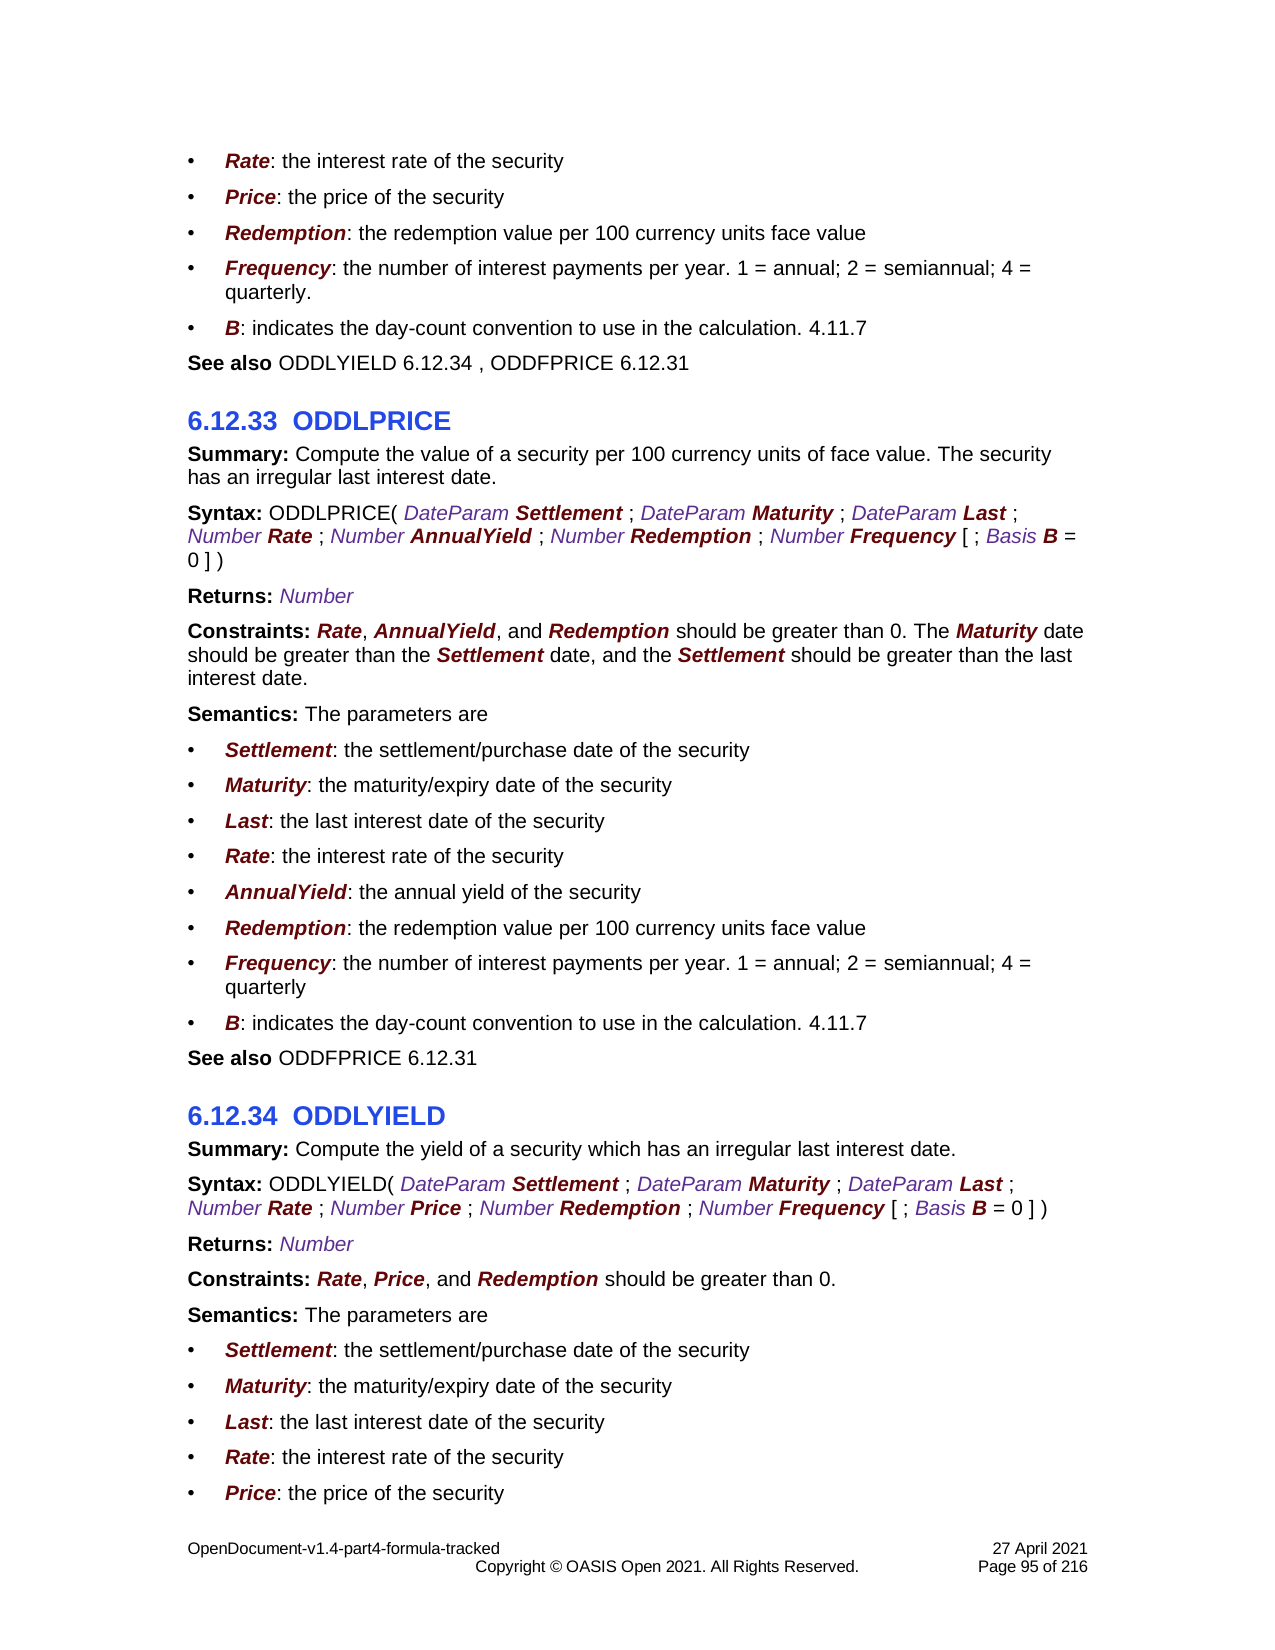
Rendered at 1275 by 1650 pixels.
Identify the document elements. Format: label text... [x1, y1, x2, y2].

list AnnualYield: the annual yield of the security [187, 881, 1088, 904]
text Syntax: ODDLPRICE( DateParam Settlement ; DateParam Maturity ; DateParam Last ; Number Rate ; Number AnnualYield ; Number Redemption ; Number Frequency [ ; Basis B = 0 ] ) [187, 501, 1088, 572]
list B: indicates the day-count convention to use in the calculation. 4.11.7 [187, 316, 1088, 339]
text Semantics: The parameters are [187, 702, 1088, 726]
list Maturity: the maturity/expiry date of the security [187, 774, 1088, 797]
list Last: the last interest date of the security [187, 1410, 1088, 1434]
text Constraints: Rate, AnnualYield, and Redemption should be greater than 0. The Maturity date should be greater than the Settlement date, and the Settlement should be greater than the last interest date. [187, 620, 1088, 690]
list Settlement: the settlement/purchase date of the security [187, 738, 1088, 762]
list Settlement: the settlement/purchase date of the security [187, 1339, 1088, 1362]
list B: indicates the day-count convention to use in the calculation. 4.11.7 [187, 1011, 1088, 1034]
list Rate: the interest rate of the security [187, 150, 1088, 173]
subtitle ODDLPRICE [187, 406, 1088, 436]
list Rate: the interest rate of the security [187, 845, 1088, 868]
text Constraints: Rate, Price, and Redemption should be greater than 0. [187, 1268, 1088, 1291]
list Maturity: the maturity/expiry date of the security [187, 1374, 1088, 1398]
list Frequency: the number of interest payments per year. 1 = annual; 2 = semiannual; 4 = quarterly. [187, 257, 1088, 304]
text See also ODDFPRICE 6.12.31 [187, 1047, 1088, 1070]
text Summary: Compute the yield of a security which has an irregular last interest date. [187, 1137, 1088, 1161]
text See also ODDLYIELD 6.12.34 , ODDFPRICE 6.12.31 [187, 352, 1088, 375]
list Frequency: the number of interest payments per year. 1 = annual; 2 = semiannual; 4 = quarterly [187, 952, 1088, 999]
list Last: the last interest date of the security [187, 809, 1088, 833]
text Returns: Number [187, 584, 1088, 608]
list Rate: the interest rate of the security [187, 1446, 1088, 1469]
text Semantics: The parameters are [187, 1303, 1088, 1327]
subtitle ODDLYIELD [187, 1101, 1088, 1131]
list Price: the price of the security [187, 1481, 1088, 1505]
list Redemption: the redemption value per 100 currency units face value [187, 221, 1088, 245]
text Syntax: ODDLYIELD( DateParam Settlement ; DateParam Maturity ; DateParam Last ; Number Rate ; Number Price ; Number Redemption ; Number Frequency [ ; Basis B = 0 ] ) [187, 1173, 1088, 1220]
text Summary: Compute the value of a security per 100 currency units of face value. The security has an irregular last interest date. [187, 442, 1088, 489]
text Returns: Number [187, 1232, 1088, 1256]
list Price: the price of the security [187, 186, 1088, 209]
list Redemption: the redemption value per 100 currency units face value [187, 916, 1088, 940]
